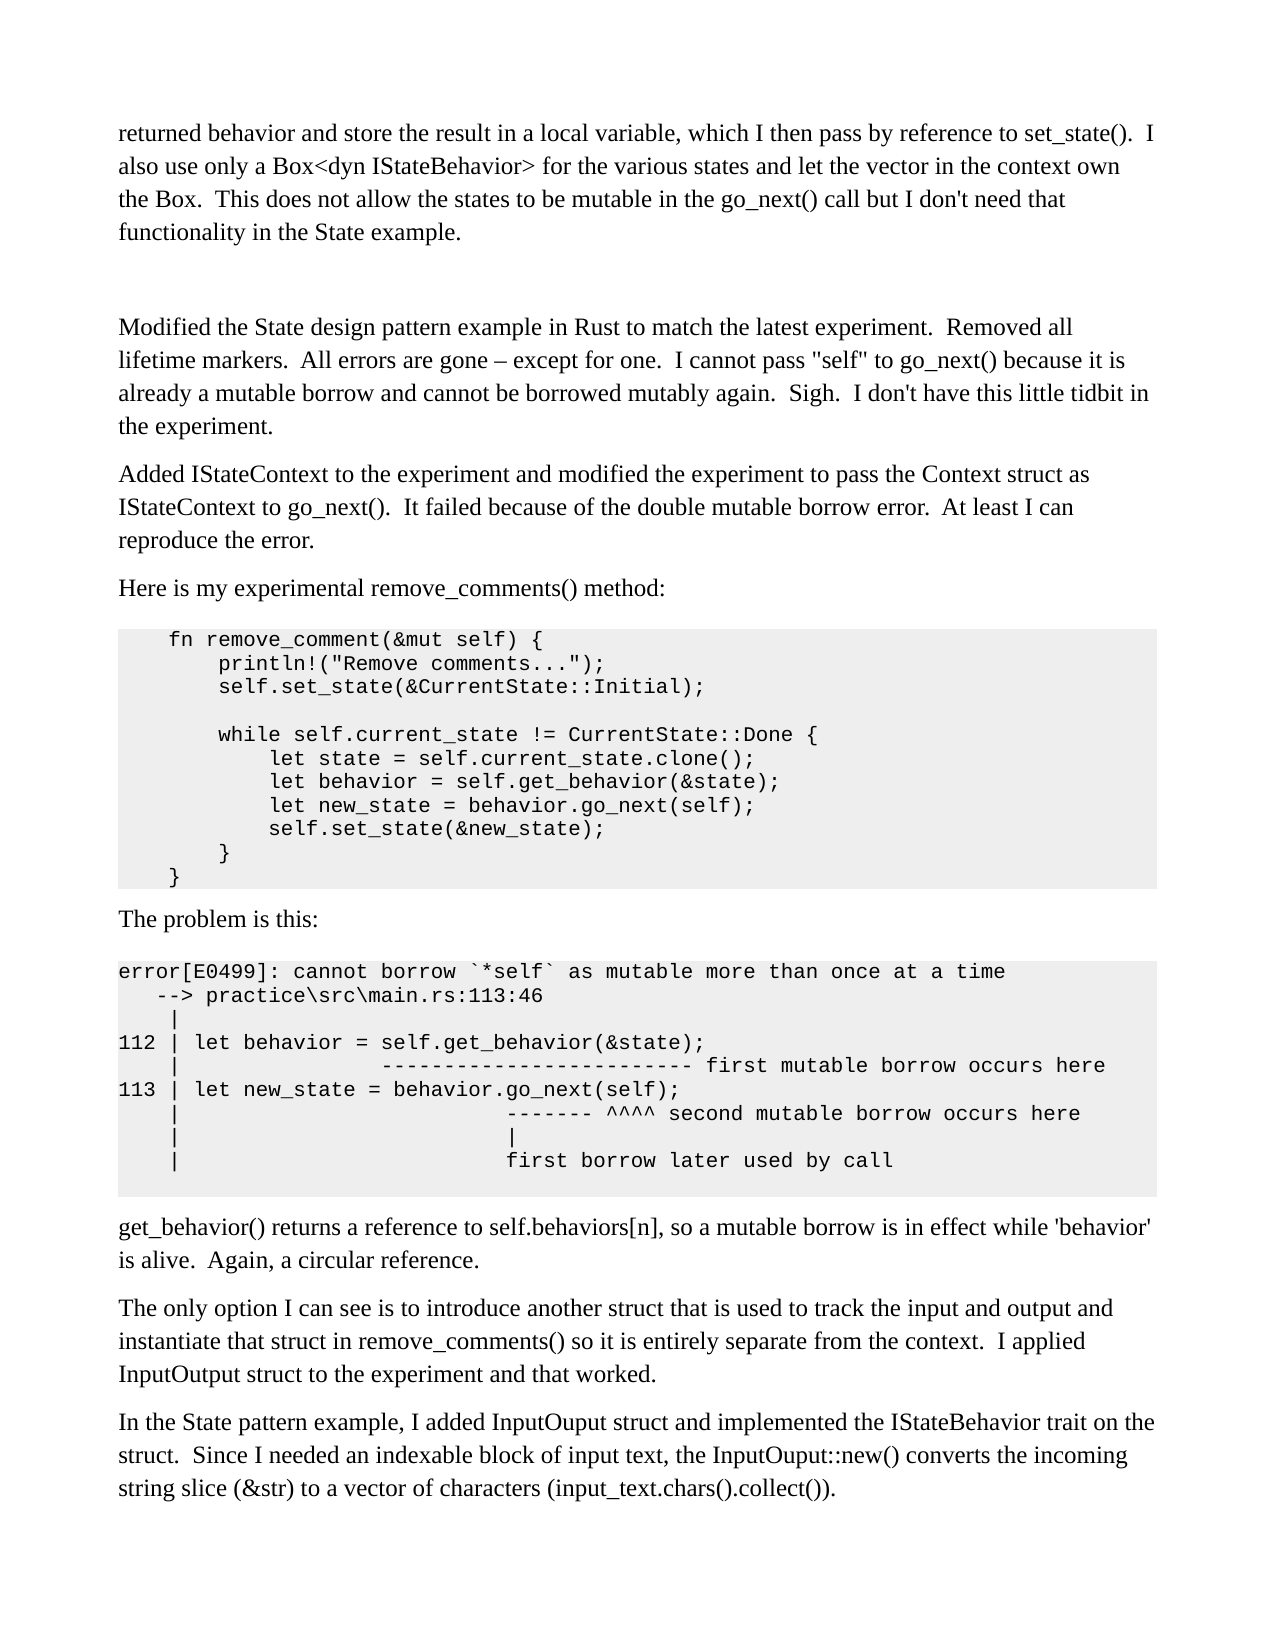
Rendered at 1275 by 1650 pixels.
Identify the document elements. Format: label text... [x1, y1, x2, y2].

text } [118, 842, 1157, 866]
text let state = self.current_state.clone(); [118, 747, 1157, 771]
text | | [118, 1126, 1157, 1150]
text Here is my experimental remove_comments() method: [118, 573, 1157, 601]
text returned behavior and store the result in a local variable, which I then pass by reference to set_state(). I also use only a Box<dyn IStateBehavior> for the various states and let the vector in the context own the Box. This does not allow the states to be mutable in the go_next() call but I don't need that functionality in the State example. [118, 118, 1157, 246]
text The problem is this: [118, 904, 1157, 933]
text Modified the State design pattern example in Rust to match the latest experiment. Removed all lifetime markers. All errors are gone – except for one. I cannot pass "self" to go_next() because it is already a mutable borrow and cannot be borrowed mutably again. Sigh. I don't have this little tidbit in the experiment. [118, 312, 1157, 440]
text | ------------------------- first mutable borrow occurs here [118, 1056, 1157, 1079]
text get_behavior() returns a reference to self.behaviors[n], so a mutable borrow is in effect while 'behavior' is alive. Again, a circular reference. [118, 1212, 1157, 1274]
text while self.current_state != CurrentState::Done { [118, 724, 1157, 747]
text let behavior = self.get_behavior(&state); [118, 771, 1157, 795]
text println!("Remove comments..."); [118, 653, 1157, 677]
text } [118, 866, 1157, 889]
text self.set_state(&new_state); [118, 818, 1157, 842]
text fn remove_comment(&mut self) { [118, 629, 1157, 653]
text | first borrow later used by call [118, 1150, 1157, 1174]
text The only option I can see is to introduce another struct that is used to track the input and output and instantiate that struct in remove_comments() so it is entirely separate from the context. I applied InputOutput struct to the experiment and that worked. [118, 1293, 1157, 1388]
text Added IStateContext to the experiment and modified the experiment to pass the Context struct as IStateContext to go_next(). It failed because of the double mutable borrow error. At least I can reproduce the error. [118, 459, 1157, 554]
text self.set_state(&CurrentState::Initial); [118, 677, 1157, 700]
text | [118, 1008, 1157, 1032]
text In the State pattern example, I added InputOuput struct and implemented the IStateBehavior trait on the struct. Since I needed an indexable block of input text, the InputOuput::new() converts the incoming string slice (&str) to a vector of characters (input_text.chars().collect()). [118, 1407, 1157, 1501]
text 112 | let behavior = self.get_behavior(&state); [118, 1032, 1157, 1056]
text | ------- ^^^^ second mutable borrow occurs here [118, 1103, 1157, 1126]
text 113 | let new_state = behavior.go_next(self); [118, 1079, 1157, 1103]
text --> practice\src\main.rs:113:46 [118, 984, 1157, 1008]
text let new_state = behavior.go_next(self); [118, 795, 1157, 818]
text error[E0499]: cannot borrow `*self` as mutable more than once at a time [118, 961, 1157, 984]
